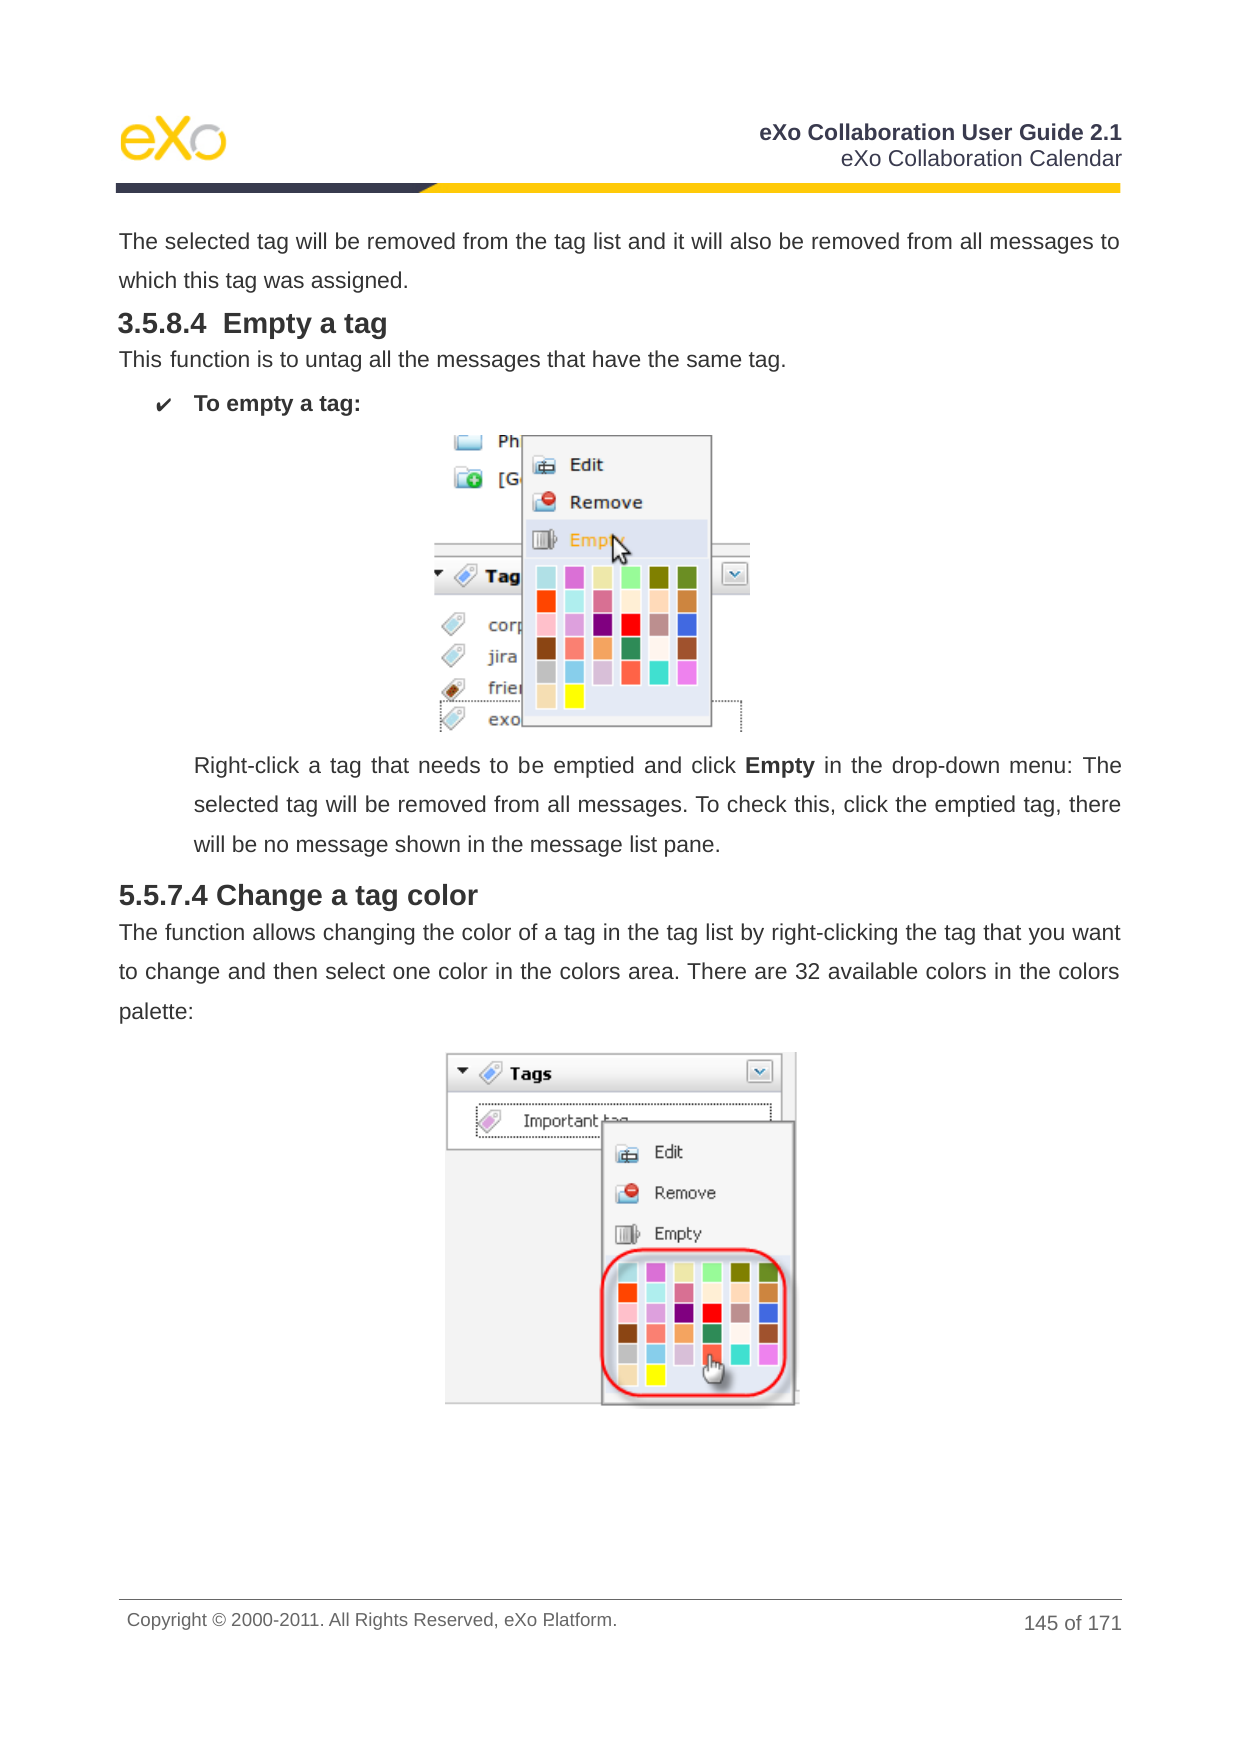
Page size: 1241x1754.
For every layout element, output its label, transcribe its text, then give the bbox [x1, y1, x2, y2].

text The selected tag will be removed from the tag list and it will also be removed from all messages to which this tag was assigned. [118, 228, 1122, 293]
picture [120, 115, 227, 161]
text This function is to untag all the messages that have the same tag. [118, 340, 1122, 374]
list Right-click a tag that needs to be emptied and click Empty in the drop-down menu: The selected tag will be removed from all messages. To check this, click the emptied tag, there will be no message shown in the message list pane. [156, 732, 1122, 857]
picture [434, 435, 750, 732]
picture [115, 183, 1121, 193]
picture [445, 1052, 800, 1409]
text The function allows changing the color of a tag in the tag list by right-clicking the tag that you want to change and then select one color in the colors area. There are 32 available colors in the colors palette: [118, 919, 1122, 1024]
subtitle Change a tag color [118, 878, 1122, 911]
subtitle 3.5.8.4 Empty a tag [64, 307, 1122, 340]
list To empty a tag: [156, 390, 1122, 417]
